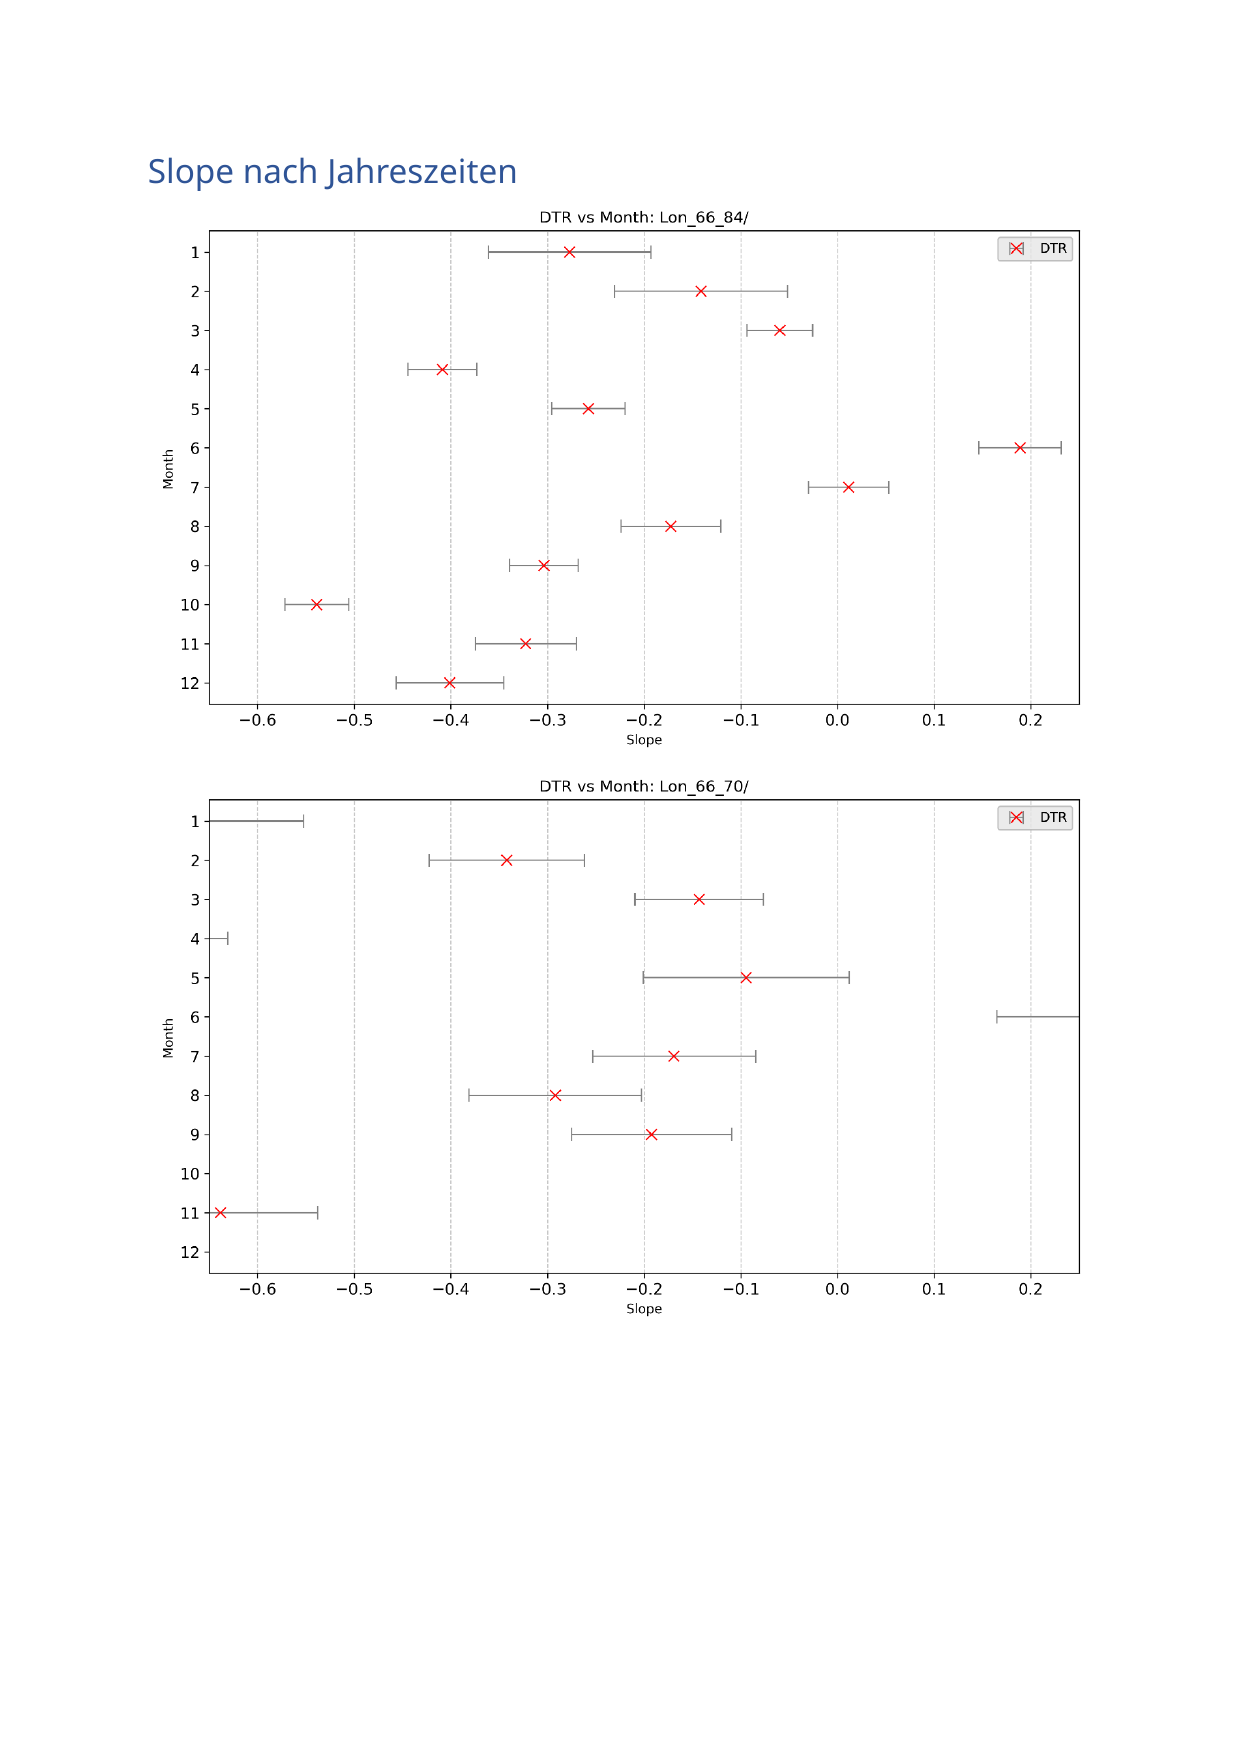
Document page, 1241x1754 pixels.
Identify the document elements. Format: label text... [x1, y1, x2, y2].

subtitle Slope nach Jahreszeiten [148, 148, 1093, 1331]
